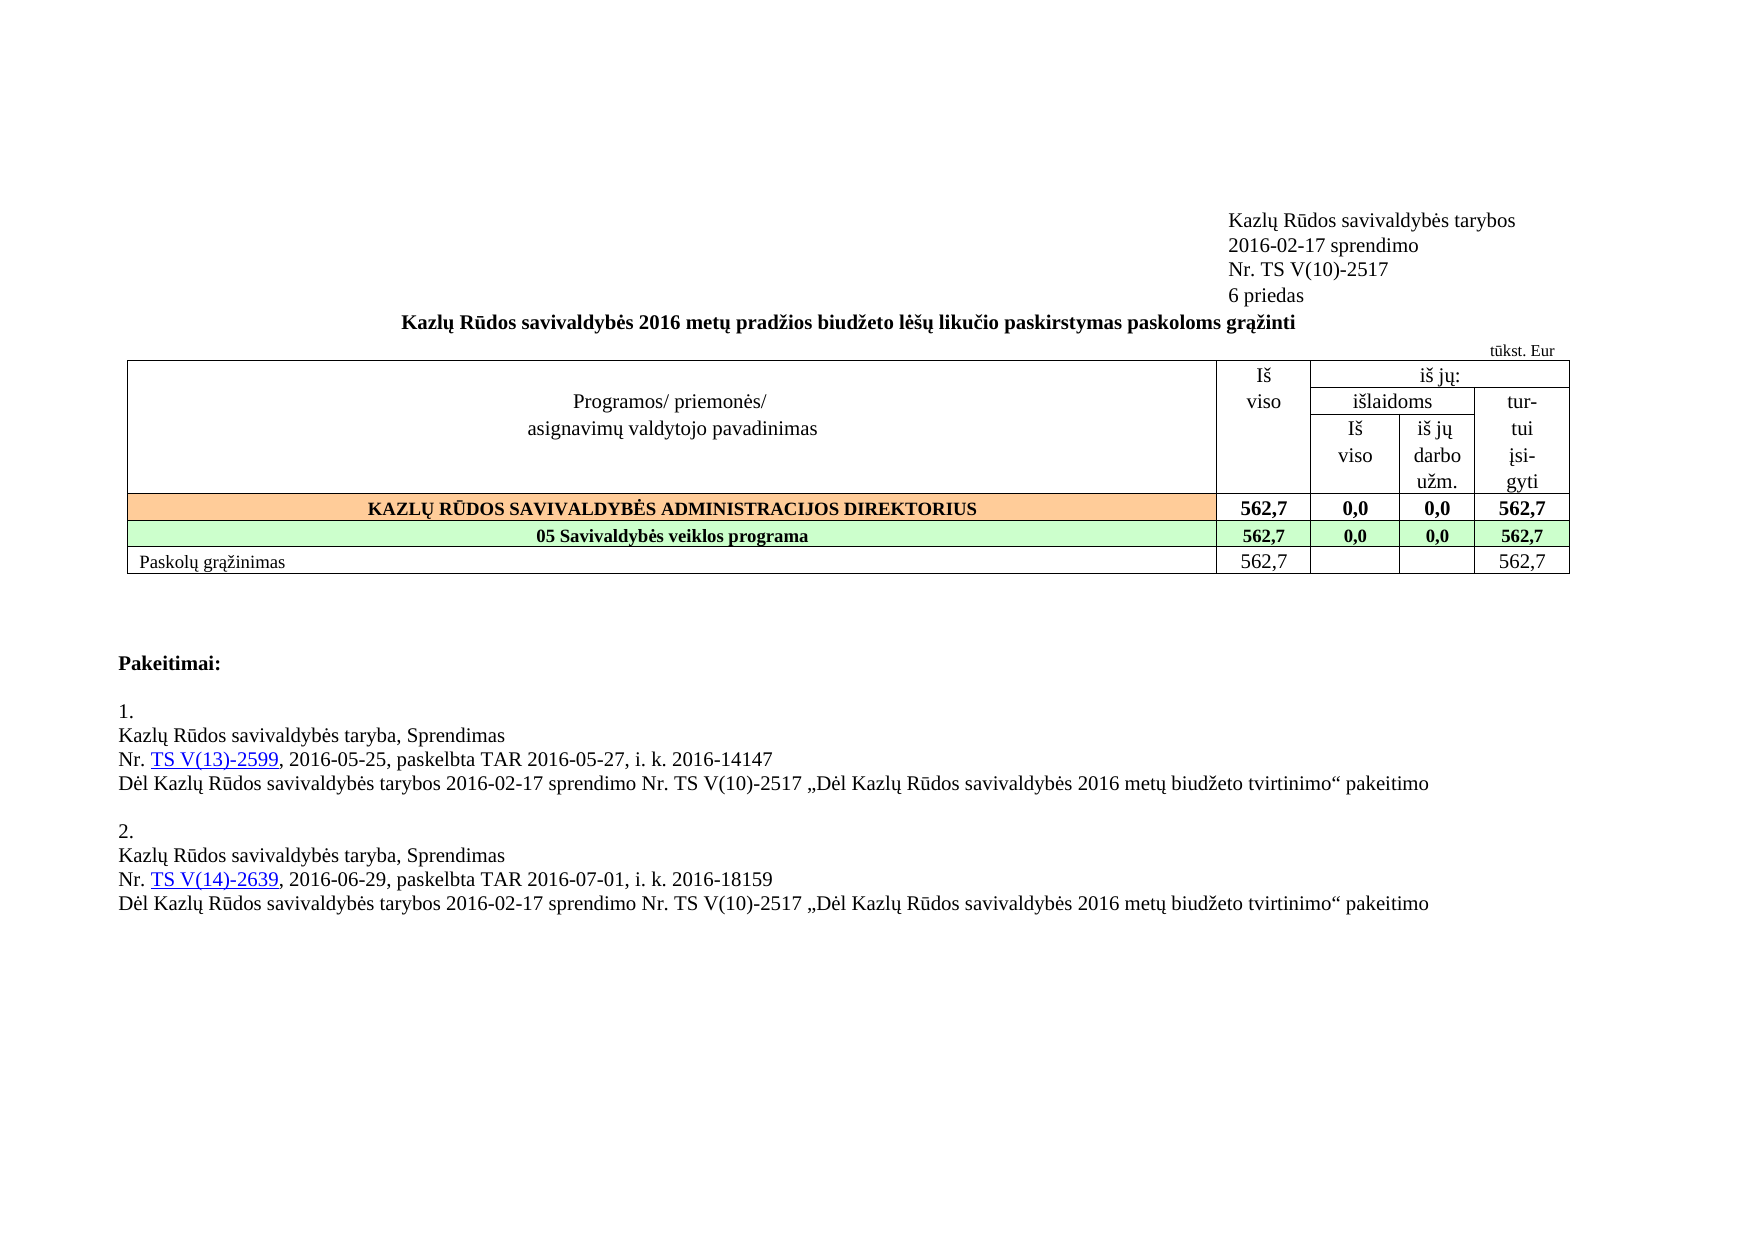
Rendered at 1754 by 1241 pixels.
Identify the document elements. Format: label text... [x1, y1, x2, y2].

text Dėl Kazlų Rūdos savivaldybės tarybos 2016-02-17 sprendimo Nr. TS V(10)-2517 „Dėl Kazlų Rūdos savivaldybės 2016 metų biudžeto tvirtinimo“ pakeitimo [118, 891, 1636, 915]
table_cell 0,0 [1400, 521, 1474, 546]
table_cell [1329, 281, 1400, 307]
table_cell 0,0 [1311, 521, 1399, 546]
table_cell [128, 440, 1216, 467]
table_cell išlaidoms [1311, 388, 1474, 413]
table_cell KAZLŲ RŪDOS SAVIVALDYBĖS ADMINISTRACIJOS DIREKTORIUS [128, 494, 1216, 520]
text 1. [118, 699, 1636, 723]
table_cell Paskolų grąžinimas [128, 547, 1216, 573]
table_cell [1217, 334, 1311, 360]
table_cell [128, 467, 1216, 493]
table_cell 562,7 [1475, 547, 1569, 573]
text Kazlų Rūdos savivaldybės taryba, Sprendimas [118, 843, 1636, 867]
table_header Kazlų Rūdos savivaldybės tarybos [1217, 206, 1569, 232]
table_cell 6 priedas [1217, 281, 1329, 307]
table_cell [128, 361, 1216, 387]
table_cell Iš [1217, 361, 1310, 387]
table_cell Kazlų Rūdos savivaldybės 2016 metų pradžios biudžeto lėšų likučio paskirstymas paskoloms grąžinti [128, 307, 1569, 334]
table_cell 562,7 [1475, 521, 1569, 546]
table_cell tui [1475, 414, 1569, 440]
table_cell Programos/ priemonės/ [128, 387, 1216, 413]
text 2. [118, 819, 1636, 843]
table_cell [1311, 334, 1400, 360]
table_cell 2016-02-17 sprendimo Nr. TS V(10)-2517 [1217, 233, 1569, 281]
table_cell asignavimų valdytojo pavadinimas [128, 414, 1216, 440]
table_cell gyti [1475, 467, 1569, 493]
table_cell [128, 334, 1217, 360]
table_cell užm. [1400, 467, 1474, 493]
text Kazlų Rūdos savivaldybės taryba, Sprendimas [118, 723, 1636, 747]
table_cell [1217, 414, 1310, 440]
table_cell [128, 233, 1217, 281]
table_cell [1311, 547, 1399, 573]
table_cell [1217, 440, 1310, 467]
table_cell [128, 281, 1217, 307]
table_cell iš jų [1400, 415, 1474, 440]
table_cell tur- [1475, 388, 1569, 413]
table_cell 0,0 [1311, 494, 1399, 520]
table_cell [1311, 467, 1399, 493]
table_header [128, 206, 1217, 232]
table_cell 562,7 [1475, 494, 1569, 520]
table_cell darbo [1400, 440, 1474, 467]
table_cell [1475, 281, 1569, 307]
text Pakeitimai: [118, 651, 1636, 675]
text Dėl Kazlų Rūdos savivaldybės tarybos 2016-02-17 sprendimo Nr. TS V(10)-2517 „Dėl Kazlų Rūdos savivaldybės 2016 metų biudžeto tvirtinimo“ pakeitimo [118, 771, 1636, 795]
table_cell Iš [1311, 415, 1399, 440]
table_cell įsi- [1475, 440, 1569, 467]
table_cell viso [1311, 440, 1399, 467]
table_cell 562,7 [1217, 494, 1310, 520]
text Nr. TS V(14)-2639, 2016-06-29, paskelbta TAR 2016-07-01, i. k. 2016-18159 [118, 867, 1636, 891]
table_cell [1400, 334, 1475, 360]
table_cell 562,7 [1217, 547, 1310, 573]
text Nr. TS V(13)-2599, 2016-05-25, paskelbta TAR 2016-05-27, i. k. 2016-14147 [118, 747, 1636, 771]
table_cell 0,0 [1400, 494, 1474, 520]
table_cell 05 Savivaldybės veiklos programa [128, 521, 1216, 546]
table_cell [1400, 547, 1474, 573]
table_cell viso [1217, 387, 1310, 413]
table_cell [1217, 467, 1310, 493]
table_cell tūkst. Eur [1475, 334, 1569, 360]
table_cell 562,7 [1217, 521, 1310, 546]
table_cell [1400, 281, 1475, 307]
table_cell iš jų: [1311, 361, 1569, 387]
